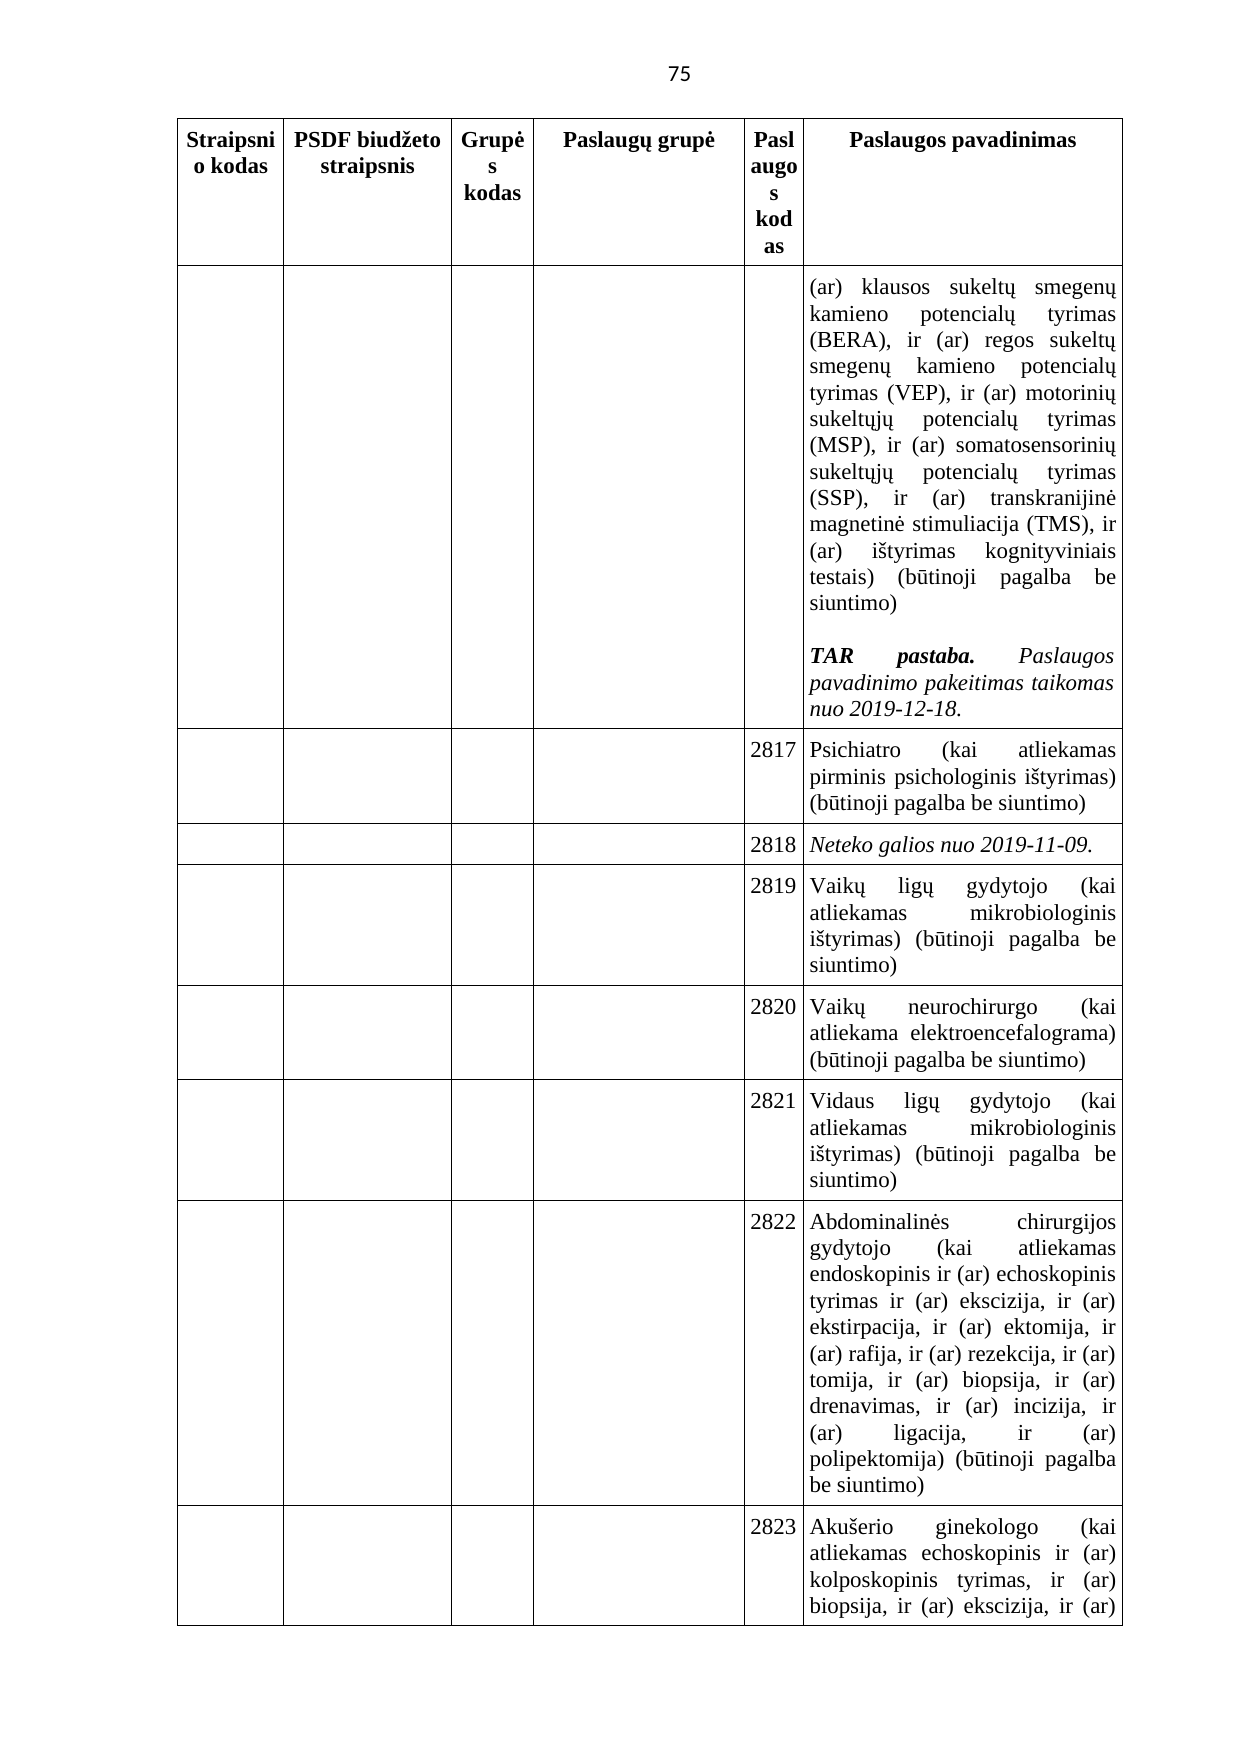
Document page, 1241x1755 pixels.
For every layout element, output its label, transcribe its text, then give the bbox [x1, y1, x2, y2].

table_cell [452, 266, 533, 728]
table_cell [745, 266, 803, 728]
table_cell [534, 986, 744, 1079]
table_cell [452, 1201, 533, 1505]
table_cell [284, 1201, 451, 1505]
table_cell [452, 824, 533, 864]
table_cell 2818 [745, 824, 803, 864]
table_cell [178, 1201, 283, 1505]
table_cell [178, 1506, 283, 1625]
table_header Paslaugos kodas [745, 119, 803, 265]
table_cell [534, 1080, 744, 1200]
table_cell 2822 [745, 1201, 803, 1505]
table_cell [452, 986, 533, 1079]
table_cell Psichiatro (kai atliekamas pirminis psichologinis ištyrimas) (būtinoji pagalba be siuntimo) [804, 729, 1122, 823]
table_cell Vaikų ligų gydytojo (kai atliekamas mikrobiologinis ištyrimas) (būtinoji pagalba be siuntimo) [804, 865, 1122, 985]
table_cell [178, 1080, 283, 1200]
table_cell [178, 986, 283, 1079]
table_cell [452, 865, 533, 985]
table_cell [534, 824, 744, 864]
table_cell Akušerio ginekologo (kai atliekamas echoskopinis ir (ar) kolposkopinis tyrimas, ir (ar) biopsija, ir (ar) ekscizija, ir (ar) [804, 1506, 1122, 1625]
table_cell [452, 1080, 533, 1200]
table_cell [284, 1080, 451, 1200]
table_header Straipsnio kodas [178, 119, 283, 265]
table_cell [284, 986, 451, 1079]
table_cell [534, 1201, 744, 1505]
table_cell [534, 1506, 744, 1625]
table_cell [178, 865, 283, 985]
table_cell [452, 1506, 533, 1625]
table_cell [284, 824, 451, 864]
table_cell (ar) klausos sukeltų smegenų kamieno potencialų tyrimas (BERA), ir (ar) regos sukeltų smegenų kamieno potencialų tyrimas (VEP), ir (ar) motorinių sukeltųjų potencialų tyrimas (MSP), ir (ar) somatosensorinių sukeltųjų potencialų tyrimas (SSP), ir (ar) transkranijinė magnetinė stimuliacija (TMS), ir (ar) ištyrimas kognityviniais testais) (būtinoji pagalba be siuntimo) TAR pastaba. Paslaugos pavadinimo pakeitimas taikomas nuo 2019-12-18. [804, 266, 1122, 728]
table_cell [178, 266, 283, 728]
table_cell 2820 [745, 986, 803, 1079]
table_cell [284, 266, 451, 728]
table_cell [178, 729, 283, 823]
table_cell [284, 865, 451, 985]
table_cell [534, 865, 744, 985]
table_cell 2819 [745, 865, 803, 985]
table_header Paslaugų grupė [534, 119, 744, 265]
table_cell [284, 729, 451, 823]
table_cell 2823 [745, 1506, 803, 1625]
table_cell Neteko galios nuo 2019-11-09. [804, 824, 1122, 864]
table_cell Abdominalinės chirurgijos gydytojo (kai atliekamas endoskopinis ir (ar) echoskopinis tyrimas ir (ar) ekscizija, ir (ar) ekstirpacija, ir (ar) ektomija, ir (ar) rafija, ir (ar) rezekcija, ir (ar) tomija, ir (ar) biopsija, ir (ar) drenavimas, ir (ar) incizija, ir (ar) ligacija, ir (ar) polipektomija) (būtinoji pagalba be siuntimo) [804, 1201, 1122, 1505]
table_cell Vaikų neurochirurgo (kai atliekama elektroencefalograma) (būtinoji pagalba be siuntimo) [804, 986, 1122, 1079]
table_cell Vidaus ligų gydytojo (kai atliekamas mikrobiologinis ištyrimas) (būtinoji pagalba be siuntimo) [804, 1080, 1122, 1200]
table_header PSDF biudžeto straipsnis [284, 119, 451, 265]
table_cell 2817 [745, 729, 803, 823]
table_cell [452, 729, 533, 823]
table_cell [534, 729, 744, 823]
table_cell 2821 [745, 1080, 803, 1200]
table_cell [178, 824, 283, 864]
table_header Grupės kodas [452, 119, 533, 265]
table_header Paslaugos pavadinimas [804, 119, 1122, 265]
table_cell [284, 1506, 451, 1625]
table_cell [534, 266, 744, 728]
